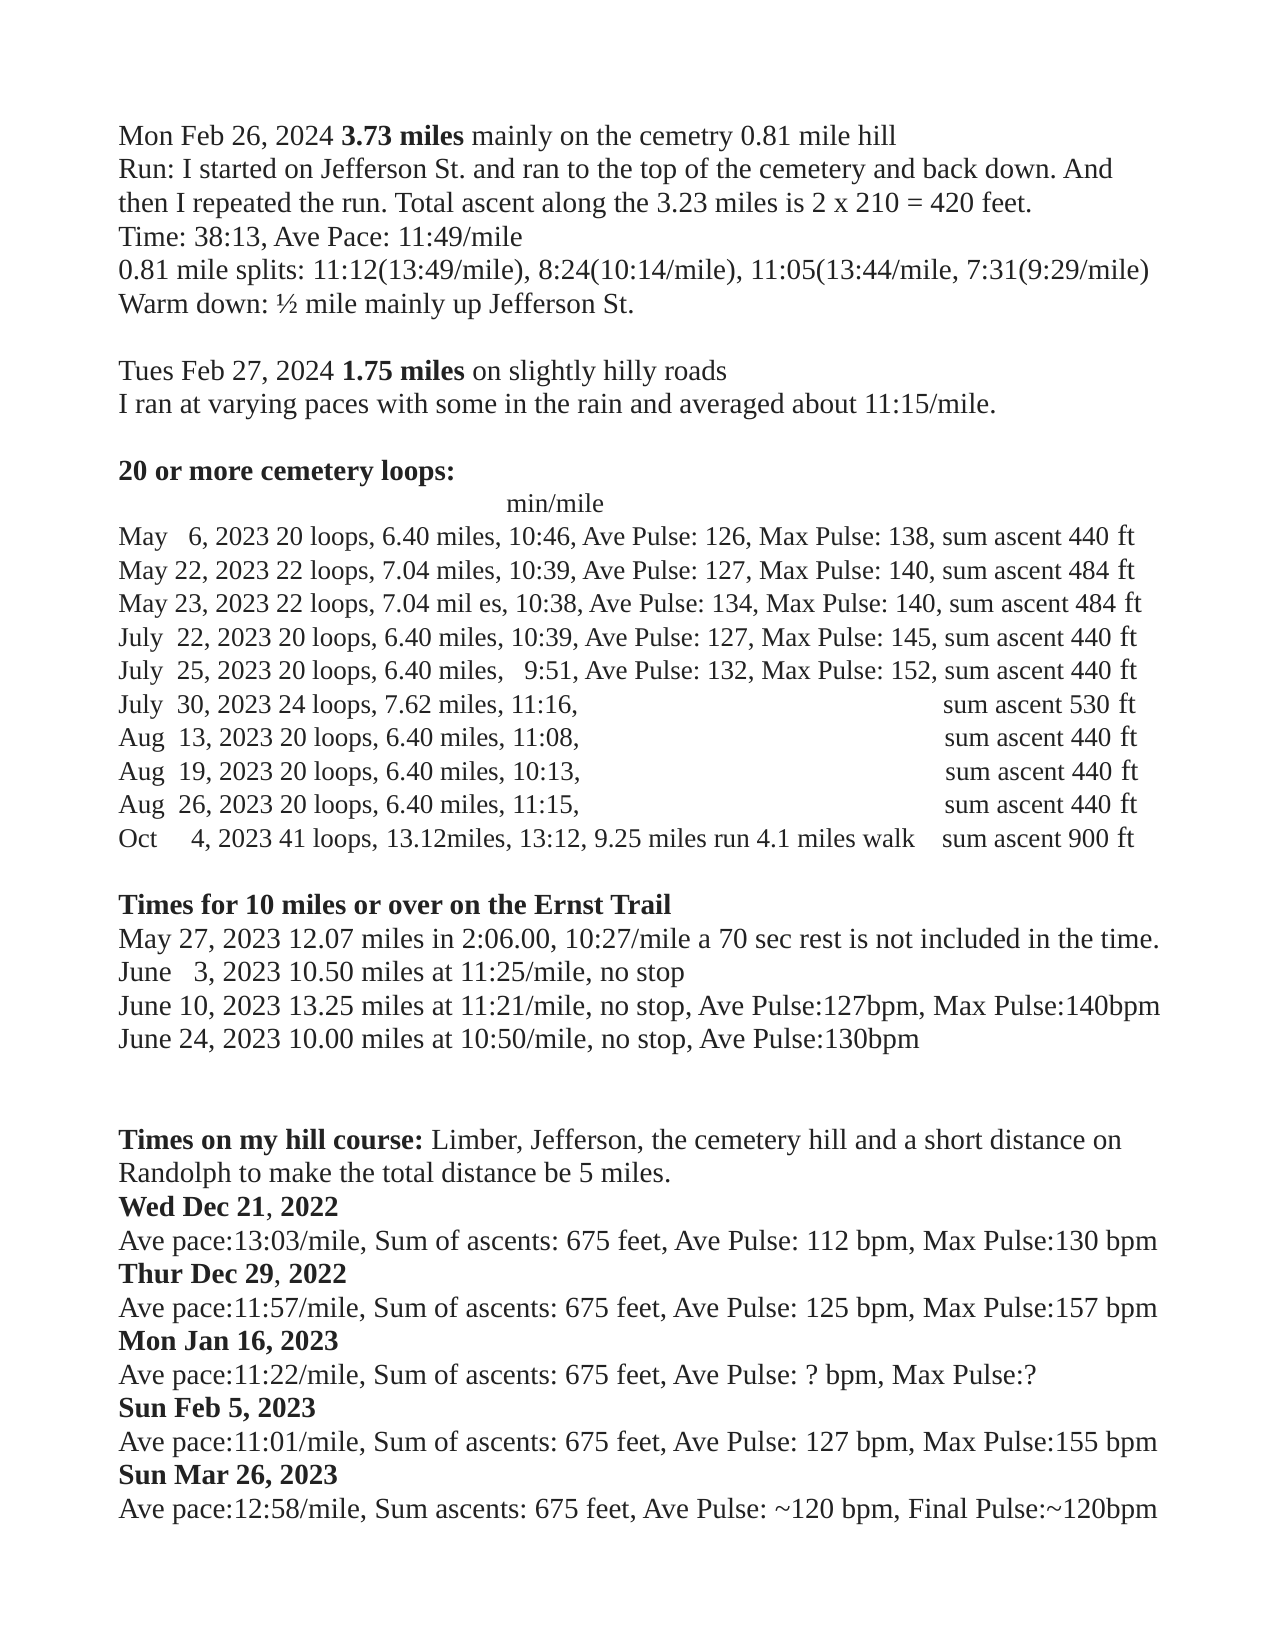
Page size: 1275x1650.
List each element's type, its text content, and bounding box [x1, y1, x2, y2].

text Ave pace:11:22/mile, Sum of ascents: 675 feet, Ave Pulse: ? bpm, Max Pulse:? [118, 1357, 1161, 1390]
text May 23, 2023 22 loops, 7.04 mil es, 10:38, Ave Pulse: 134, Max Pulse: 140, sum ascent 484 ft [118, 585, 1161, 619]
text May 22, 2023 22 loops, 7.04 miles, 10:39, Ave Pulse: 127, Max Pulse: 140, sum ascent 484 ft [118, 552, 1161, 585]
text 0.81 mile splits: 11:12(13:49/mile), 8:24(10:14/mile), 11:05(13:44/mile, 7:31(9:29/mile) [118, 252, 1161, 286]
text I ran at varying paces with some in the rain and averaged about 11:15/mile. [118, 386, 1161, 420]
text Times for 10 miles or over on the Ernst Trail [118, 887, 1161, 921]
text Times on my hill course: Limber, Jefferson, the cemetery hill and a short distance on Randolph to make the total distance be 5 miles. [118, 1122, 1161, 1189]
text Ave pace:13:03/mile, Sum of ascents: 675 feet, Ave Pulse: 112 bpm, Max Pulse:130 bpm [118, 1223, 1161, 1256]
text Oct 4, 2023 41 loops, 13.12miles, 13:12, 9.25 miles run 4.1 miles walk sum ascent 900 ft [118, 820, 1161, 854]
text Thur Dec 29, 2022 [118, 1256, 1161, 1290]
text June 24, 2023 10.00 miles at 10:50/mile, no stop, Ave Pulse:130bpm [118, 1021, 1161, 1055]
text Aug 26, 2023 20 loops, 6.40 miles, 11:15, sum ascent 440 ft [118, 787, 1161, 820]
text Run: I started on Jefferson St. and ran to the top of the cemetery and back down. And then I repeated the run. Total ascent along the 3.23 miles is 2 x 210 = 420 feet. [118, 152, 1161, 219]
text June 3, 2023 10.50 miles at 11:25/mile, no stop [118, 954, 1161, 988]
text Sun Feb 5, 2023 [118, 1390, 1161, 1424]
text min/mile [118, 487, 1161, 518]
text July 30, 2023 24 loops, 7.62 miles, 11:16, sum ascent 530 ft [118, 686, 1161, 719]
text June 10, 2023 13.25 miles at 11:21/mile, no stop, Ave Pulse:127bpm, Max Pulse:140bpm [118, 988, 1161, 1021]
text Mon Jan 16, 2023 [118, 1323, 1161, 1357]
text Time: 38:13, Ave Pace: 11:49/mile [118, 219, 1161, 252]
text July 22, 2023 20 loops, 6.40 miles, 10:39, Ave Pulse: 127, Max Pulse: 145, sum ascent 440 ft [118, 619, 1161, 652]
text Wed Dec 21, 2022 [118, 1189, 1161, 1223]
text Sun Mar 26, 2023 [118, 1457, 1161, 1491]
text Aug 13, 2023 20 loops, 6.40 miles, 11:08, sum ascent 440 ft [118, 719, 1161, 753]
text Ave pace:11:57/mile, Sum of ascents: 675 feet, Ave Pulse: 125 bpm, Max Pulse:157 bpm [118, 1290, 1161, 1323]
text Ave pace:11:01/mile, Sum of ascents: 675 feet, Ave Pulse: 127 bpm, Max Pulse:155 bpm [118, 1424, 1161, 1457]
text Mon Feb 26, 2024 3.73 miles mainly on the cemetry 0.81 mile hill [118, 118, 1161, 152]
text July 25, 2023 20 loops, 6.40 miles, 9:51, Ave Pulse: 132, Max Pulse: 152, sum ascent 440 ft [118, 652, 1161, 686]
text May 6, 2023 20 loops, 6.40 miles, 10:46, Ave Pulse: 126, Max Pulse: 138, sum ascent 440 ft [118, 518, 1161, 552]
text 20 or more cemetery loops: [118, 453, 1161, 487]
text Ave pace:12:58/mile, Sum ascents: 675 feet, Ave Pulse: ~120 bpm, Final Pulse:~120bpm [118, 1491, 1161, 1524]
text Aug 19, 2023 20 loops, 6.40 miles, 10:13, sum ascent 440 ft [118, 753, 1161, 787]
text Warm down: ½ mile mainly up Jefferson St. [118, 286, 1161, 319]
text Tues Feb 27, 2024 1.75 miles on slightly hilly roads [118, 353, 1161, 386]
text May 27, 2023 12.07 miles in 2:06.00, 10:27/mile a 70 sec rest is not included in the time. [118, 921, 1161, 954]
